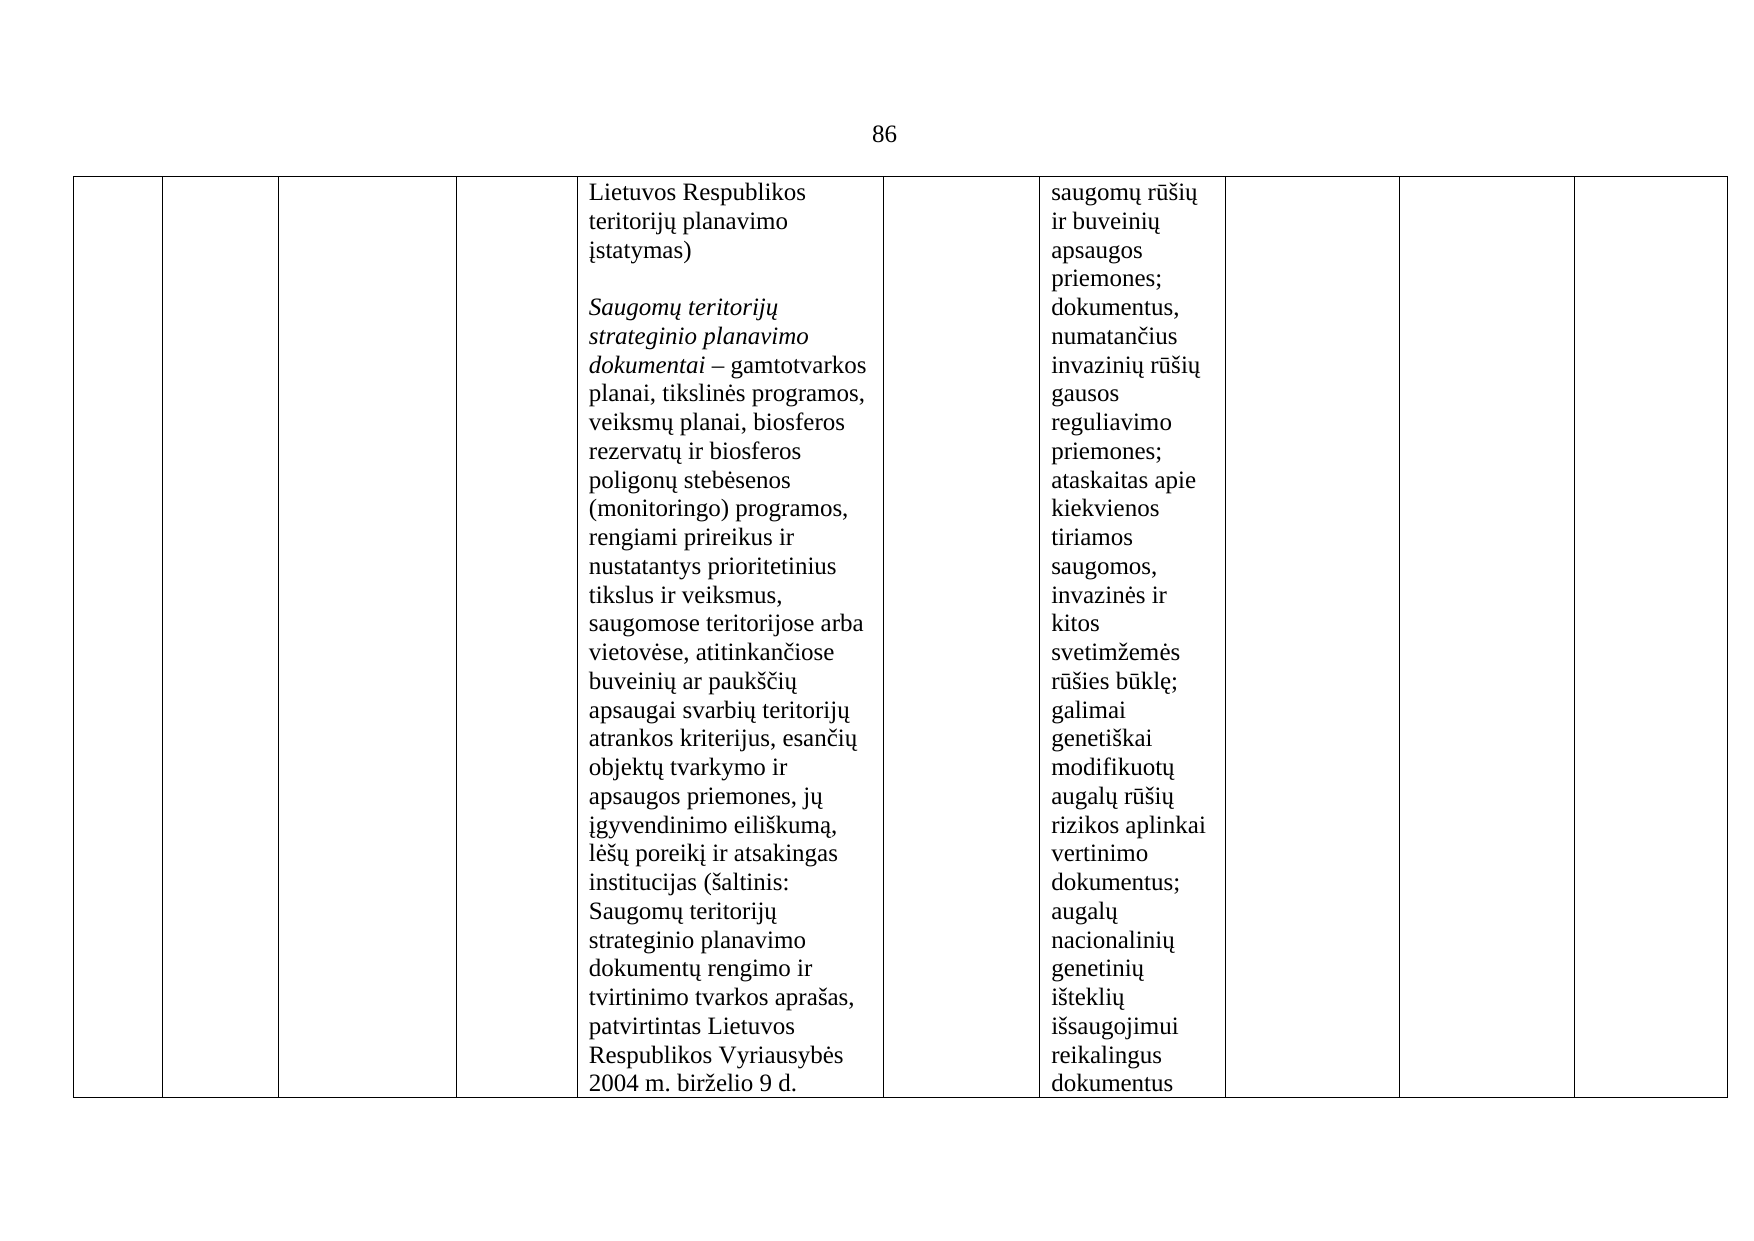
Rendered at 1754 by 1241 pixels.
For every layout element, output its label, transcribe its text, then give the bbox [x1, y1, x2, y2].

table_cell [279, 177, 456, 1097]
table_cell [1575, 177, 1727, 1097]
table_cell [74, 177, 162, 1097]
table_cell [1226, 177, 1399, 1097]
table_cell Lietuvos Respublikos teritorijų planavimo įstatymas) Saugomų teritorijų strateginio planavimo dokumentai – gamtotvarkos planai, tikslinės programos, veiksmų planai, biosferos rezervatų ir biosferos poligonų stebėsenos (monitoringo) programos, rengiami prireikus ir nustatantys prioritetinius tikslus ir veiksmus, saugomose teritorijose arba vietovėse, atitinkančiose buveinių ar paukščių apsaugai svarbių teritorijų atrankos kriterijus, esančių objektų tvarkymo ir apsaugos priemones, jų įgyvendinimo eiliškumą, lėšų poreikį ir atsakingas institucijas (šaltinis: Saugomų teritorijų strateginio planavimo dokumentų rengimo ir tvirtinimo tvarkos aprašas, patvirtintas Lietuvos Respublikos Vyriausybės 2004 m. birželio 9 d. [578, 177, 883, 1097]
table_cell [457, 177, 577, 1097]
table_cell [163, 177, 278, 1097]
table_cell [884, 177, 1039, 1097]
table_cell [1400, 177, 1574, 1097]
table_cell saugomų rūšių ir buveinių apsaugos priemones; dokumentus, numatančius invazinių rūšių gausos reguliavimo priemones; ataskaitas apie kiekvienos tiriamos saugomos, invazinės ir kitos svetimžemės rūšies būklę; galimai genetiškai modifikuotų augalų rūšių rizikos aplinkai vertinimo dokumentus; augalų nacionalinių genetinių išteklių išsaugojimui reikalingus dokumentus [1040, 177, 1225, 1097]
